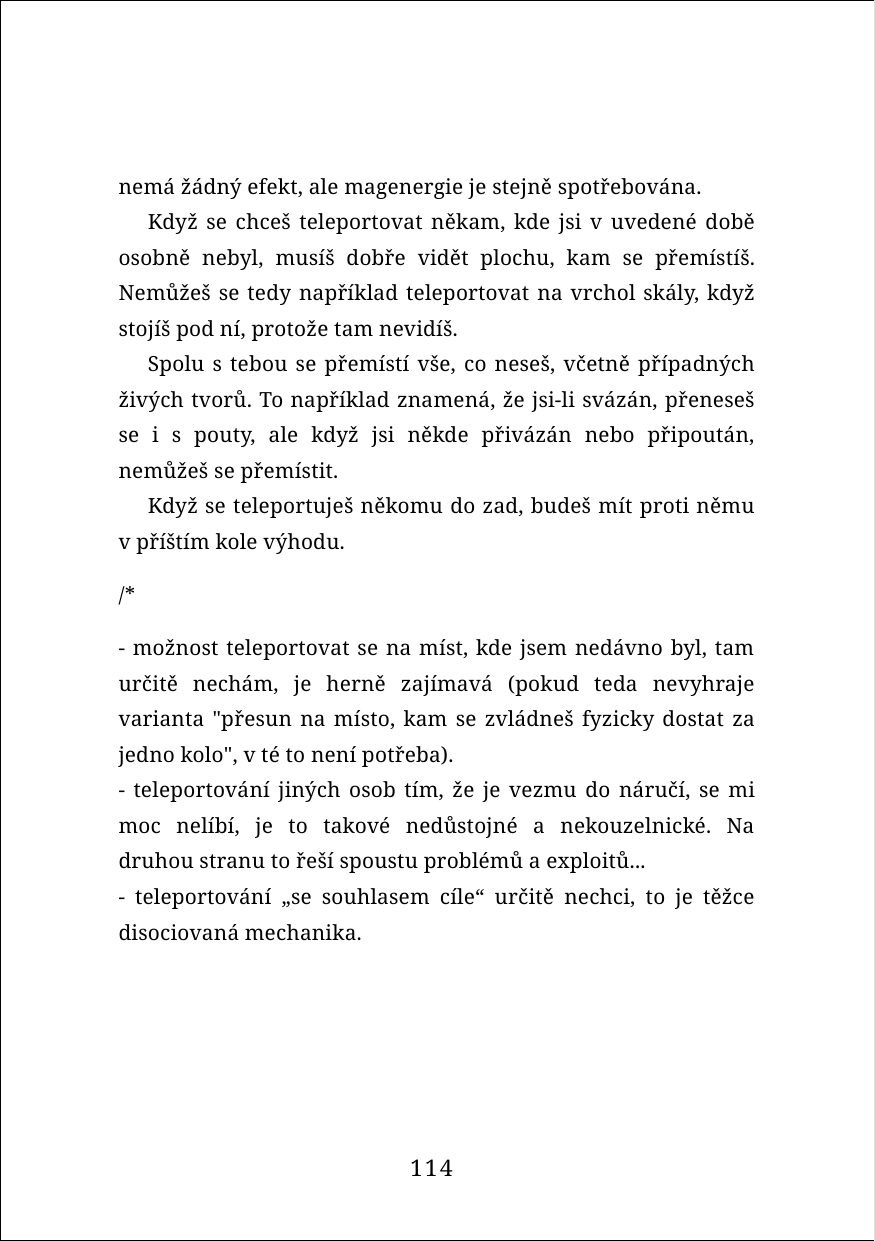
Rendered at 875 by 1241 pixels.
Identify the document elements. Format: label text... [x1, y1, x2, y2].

text - možnost teleportovat se na míst, kde jsem nedávno byl, tam určitě nechám, je herně zajímavá (pokud teda nevyhraje varianta "přesun na místo, kam se zvládneš fyzicky dostat za jedno kolo", v té to není potřeba). - teleportování jiných osob tím, že je vezmu do náručí, se mi moc nelíbí, je to takové nedůstojné a nekouzelnické. Na druhou stranu to řeší spoustu problémů a exploitů... - teleportování „se souhlasem cíle“ určitě nechci, to je těžce disociovaná mechanika. [118, 633, 756, 946]
text nemá žádný efekt, ale magenergie je stejně spotřebována. Když se chceš teleportovat někam, kde jsi v uvedené době osobně nebyl, musíš dobře vidět plochu, kam se přemístíš. Nemůžeš se tedy například teleportovat na vrchol skály, když stojíš pod ní, protože tam nevidíš. Spolu s tebou se přemístí vše, co neseš, včetně případných živých tvorů. To například znamená, že jsi-li svázán, přeneseš se i s pouty, ale když jsi někde přivázán nebo připoután, nemůžeš se přemístit. Když se teleportuješ někomu do zad, budeš mít proti němu v příštím kole výhodu. [118, 172, 756, 555]
text /* [118, 580, 756, 609]
